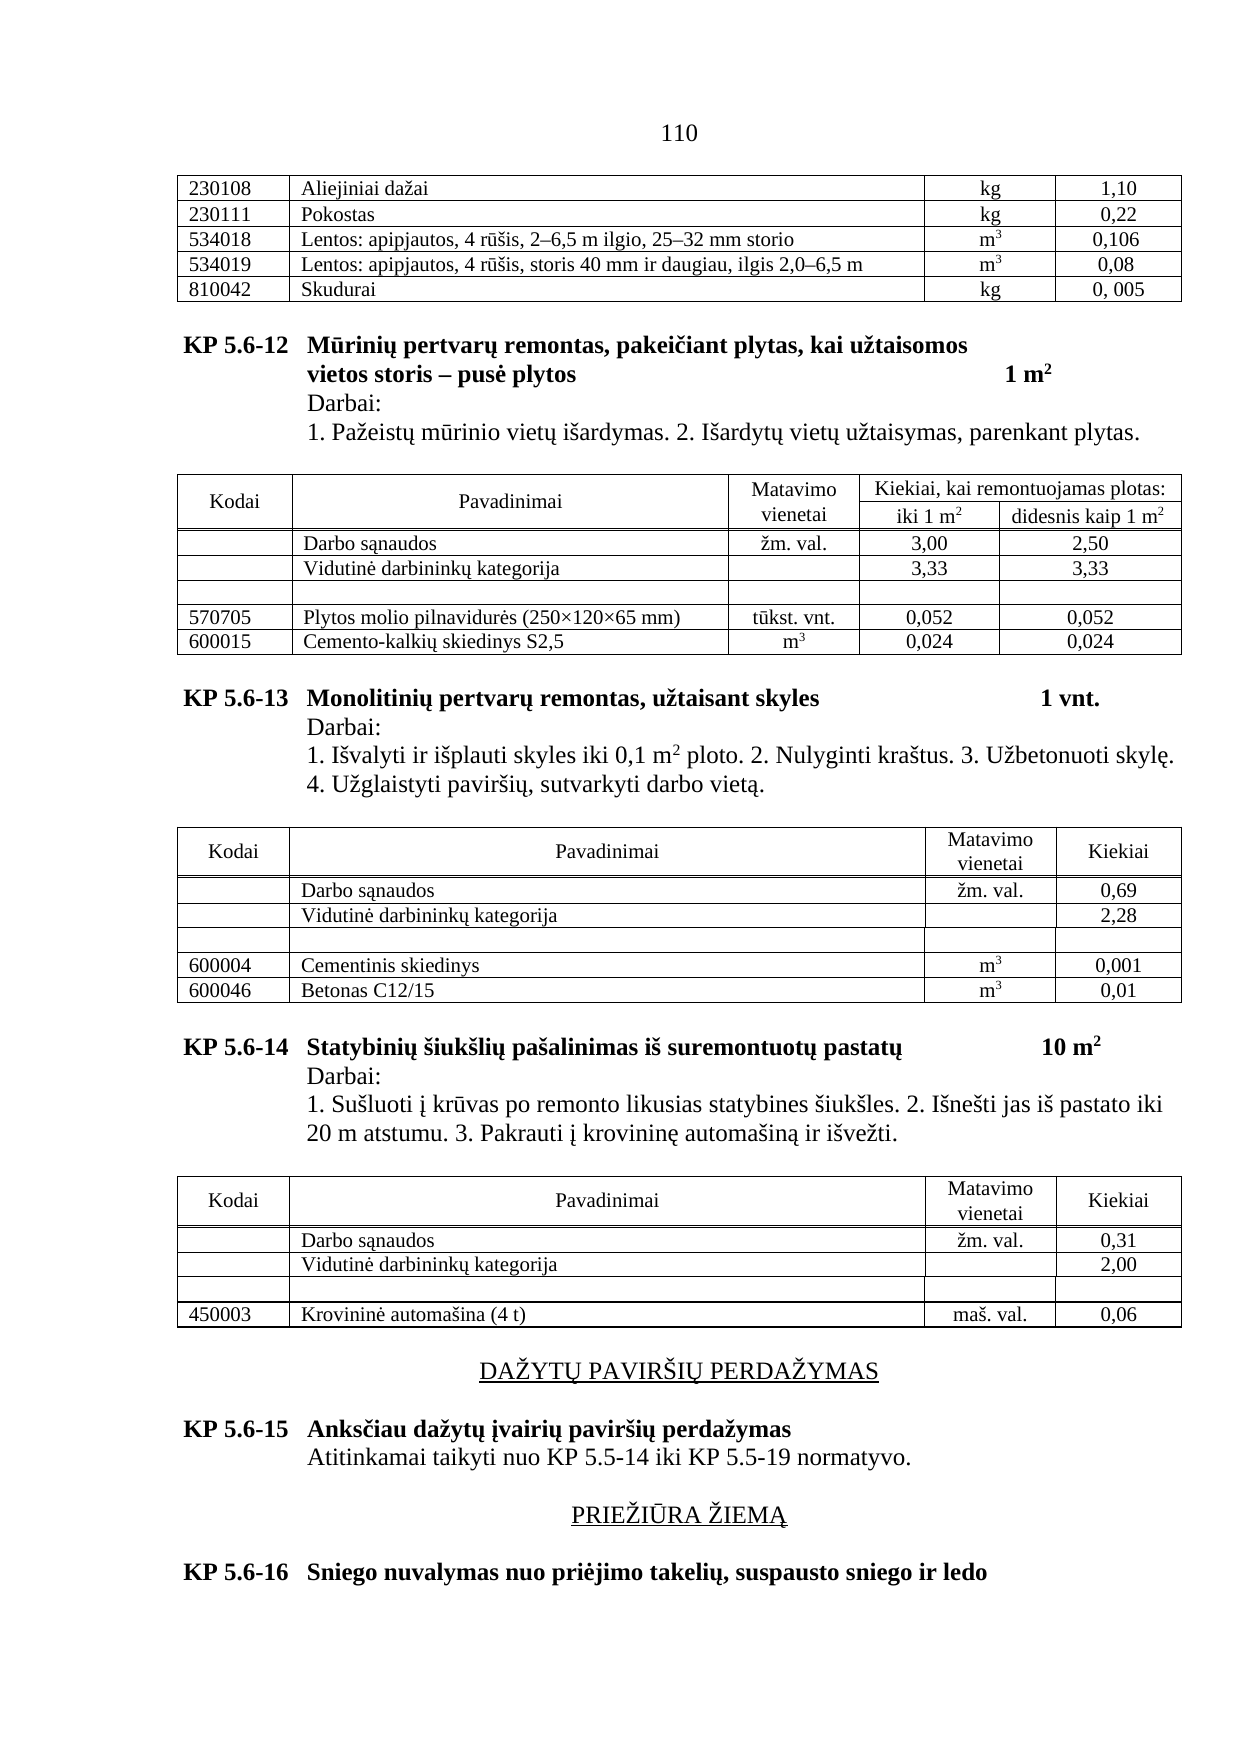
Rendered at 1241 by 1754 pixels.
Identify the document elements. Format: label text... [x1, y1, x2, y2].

table_cell [860, 581, 999, 604]
table_cell Krovininė automašina (4 t) [290, 1303, 924, 1326]
table_header Matavimo vienetai [926, 828, 1056, 875]
table_cell Darbai: 1. Pažeistų mūrinio vietų išardymas. 2. Išardytų vietų užtaisymas, parenkant plytas. [301, 388, 1181, 446]
table_cell [925, 1277, 1055, 1301]
table_cell Darbo sąnaudos [293, 531, 728, 555]
table_cell 600004 [178, 953, 289, 977]
table_header KP 5.6-15 [177, 1414, 301, 1442]
table_header Kodai [178, 1177, 289, 1224]
table_cell Lentos: apipjautos, 4 rūšis, storis 40 mm ir daugiau, ilgis 2,0–6,5 m [290, 252, 924, 276]
table_cell Cemento-kalkių skiedinys S2,5 [293, 630, 728, 653]
table_cell [925, 928, 1055, 952]
table_header Mūrinių pertvarų remontas, pakeičiant plytas, kai užtaisomos vietos storis – pusė plytos [301, 331, 998, 388]
table_cell 600015 [178, 630, 292, 653]
table_header Kiekiai [1057, 1177, 1181, 1224]
table_cell žm. val. [729, 531, 859, 555]
table_header [1000, 1414, 1181, 1442]
table_header 1 vnt. [996, 683, 1181, 712]
table_cell didesnis kaip 1 m2 [1000, 502, 1181, 528]
table_cell [178, 556, 292, 580]
table_header Pavadinimai [293, 475, 728, 528]
table_cell 0,08 [1056, 252, 1181, 276]
table_header KP 5.6-13 [177, 683, 301, 712]
table_cell 0,052 [860, 605, 999, 629]
table_header KP 5.6-16 [177, 1558, 301, 1586]
table_cell Vidutinė darbininkų kategorija [293, 556, 728, 580]
table_cell [178, 531, 292, 555]
table_cell [178, 878, 289, 902]
table_cell kg [925, 176, 1055, 200]
table_cell [926, 904, 1056, 927]
table_cell iki 1 m2 [860, 502, 999, 528]
table_cell 230108 [178, 176, 289, 200]
table_cell [177, 388, 301, 446]
table_cell Aliejiniai dažai [290, 176, 924, 200]
table_cell Pokostas [290, 201, 924, 226]
table_header Matavimo vienetai [926, 1177, 1056, 1224]
table_cell [177, 712, 301, 798]
table_cell Darbo sąnaudos [290, 878, 925, 902]
table_header KP 5.6-14 [177, 1032, 300, 1061]
table_cell Darbai: 1. Išvalyti ir išplauti skyles iki 0,1 m2 ploto. 2. Nulyginti kraštus. 3. Užbetonuoti skylę. 4. Užglaistyti paviršių, sutvarkyti darbo vietą. [301, 712, 1181, 798]
table_cell 450003 [178, 1303, 289, 1326]
table_cell 600046 [178, 978, 289, 1002]
table_header Kodai [178, 475, 292, 528]
table_cell 0,106 [1056, 227, 1181, 251]
table_cell tūkst. vnt. [729, 605, 859, 629]
table_cell [178, 904, 289, 927]
table_header Kodai [178, 828, 289, 875]
table_cell [178, 1253, 289, 1276]
table_cell [293, 581, 728, 604]
table_cell [178, 581, 292, 604]
table_cell [1056, 1277, 1181, 1301]
table_header 10 m2 [997, 1032, 1181, 1061]
table_cell [177, 1061, 300, 1147]
table_cell m3 [925, 978, 1055, 1002]
table_cell 810042 [178, 277, 289, 301]
table_cell Betonas C12/15 [290, 978, 924, 1002]
table_cell Skudurai [290, 277, 924, 301]
table_cell 1,10 [1056, 176, 1181, 200]
table_cell Cementinis skiedinys [290, 953, 924, 977]
table_cell Plytos molio pilnavidurės (250×120×65 mm) [293, 605, 728, 629]
table_cell 0, 005 [1056, 277, 1181, 301]
table_header Monolitinių pertvarų remontas, užtaisant skyles [301, 683, 996, 712]
table_cell m3 [729, 630, 859, 653]
table_cell m3 [925, 227, 1055, 251]
table_cell [178, 1228, 289, 1252]
table_header Sniego nuvalymas nuo priėjimo takelių, suspausto sniego ir ledo [301, 1558, 998, 1586]
table_cell 0,69 [1057, 878, 1181, 902]
table_cell žm. val. [926, 878, 1056, 902]
table_cell [178, 928, 289, 952]
table_cell Lentos: apipjautos, 4 rūšis, 2–6,5 m ilgio, 25–32 mm storio [290, 227, 924, 251]
table_cell 2,28 [1057, 904, 1181, 927]
table_header Pavadinimai [290, 828, 925, 875]
table_cell [290, 1277, 924, 1301]
table_cell 0,22 [1056, 201, 1181, 226]
table_cell [177, 1443, 301, 1471]
table_cell 0,01 [1056, 978, 1181, 1002]
table_cell [926, 1253, 1056, 1276]
table_header Kiekiai [1057, 828, 1181, 875]
table_cell [178, 1277, 289, 1301]
table_header Kiekiai, kai remontuojamas plotas: [860, 475, 1181, 501]
table_cell Atitinkamai taikyti nuo KP 5.5-14 iki KP 5.5-19 normatyvo. [301, 1443, 1181, 1471]
table_cell 2,50 [1000, 531, 1181, 555]
table_cell [1000, 581, 1181, 604]
table_header Pavadinimai [290, 1177, 925, 1224]
table_cell [1056, 928, 1181, 952]
table_cell maš. val. [925, 1303, 1055, 1326]
table_header Anksčiau dažytų įvairių paviršių perdažymas [301, 1414, 1000, 1442]
table_cell 0,052 [1000, 605, 1181, 629]
table_header [998, 1558, 1181, 1586]
table_cell 2,00 [1057, 1253, 1181, 1276]
table_cell 0,024 [860, 630, 999, 653]
table_cell Darbai: 1. Sušluoti į krūvas po remonto likusias statybines šiukšles. 2. Išnešti jas iš pastato iki 20 m atstumu. 3. Pakrauti į krovininę automašiną ir išvežti. [300, 1061, 1181, 1147]
table_cell 0,024 [1000, 630, 1181, 653]
table_cell 3,33 [1000, 556, 1181, 580]
table_cell kg [925, 277, 1055, 301]
table_cell žm. val. [926, 1228, 1056, 1252]
table_cell 534019 [178, 252, 289, 276]
table_cell [729, 581, 859, 604]
table_header Statybinių šiukšlių pašalinimas iš suremontuotų pastatų [300, 1032, 997, 1061]
table_cell Vidutinė darbininkų kategorija [290, 1253, 925, 1276]
table_cell m3 [925, 252, 1055, 276]
table_cell kg [925, 201, 1055, 226]
text DAŽYTŲ PAVIRŠIŲ PERDAŽYMAS [177, 1356, 1181, 1385]
table_cell 230111 [178, 201, 289, 226]
table_cell 0,31 [1057, 1228, 1181, 1252]
table_cell 3,33 [860, 556, 999, 580]
table_cell 570705 [178, 605, 292, 629]
table_cell [290, 928, 924, 952]
table_cell Vidutinė darbininkų kategorija [290, 904, 925, 927]
table_header 1 m2 [999, 331, 1181, 388]
table_cell 534018 [178, 227, 289, 251]
table_cell Darbo sąnaudos [290, 1228, 925, 1252]
table_header KP 5.6-12 [177, 331, 301, 388]
table_cell [729, 556, 859, 580]
text PRIEŽIŪRA ŽIEMĄ [177, 1500, 1181, 1529]
table_cell 3,00 [860, 531, 999, 555]
table_cell 0,001 [1056, 953, 1181, 977]
table_cell 0,06 [1056, 1303, 1181, 1326]
table_header Matavimo vienetai [729, 475, 859, 528]
table_cell m3 [925, 953, 1055, 977]
